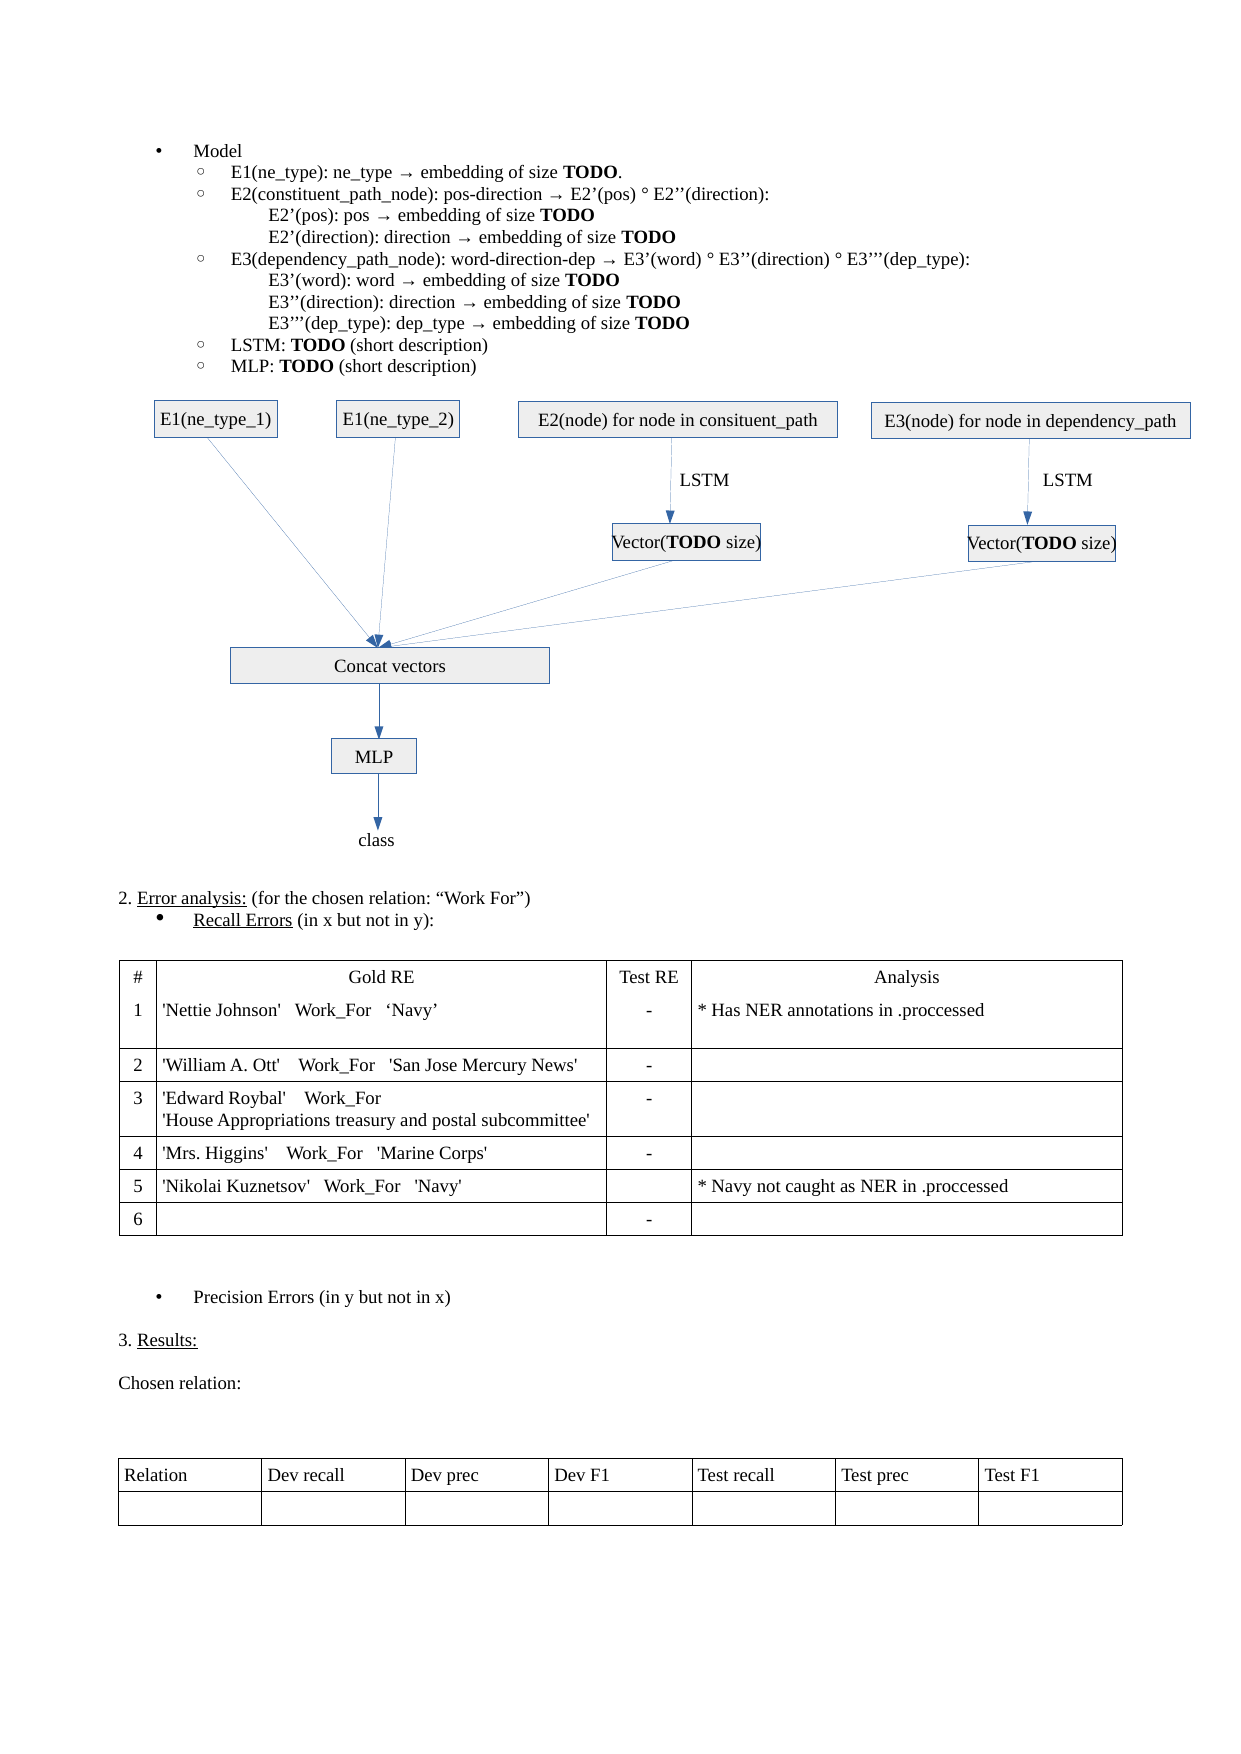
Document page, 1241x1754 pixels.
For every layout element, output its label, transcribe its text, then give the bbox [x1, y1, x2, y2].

table_cell 1 [120, 994, 156, 1048]
table_cell 4 [120, 1137, 156, 1169]
table_cell * Navy not caught as NER in .proccessed [692, 1170, 1122, 1202]
table_header Dev recall [262, 1459, 405, 1491]
table_cell [157, 1203, 606, 1235]
table_cell [692, 1203, 1122, 1235]
list E1(ne_type): ne_type → embedding of size TODO. [193, 161, 1122, 183]
table_cell - [607, 1137, 691, 1169]
list E2’(direction): direction → embedding of size TODO [231, 226, 1122, 247]
list E3(dependency_path_node): word-direction-dep → E3’(word) ° E3’’(direction) ° E3’’’(dep_type): [193, 247, 1122, 269]
table_cell 'William A. Ott' Work_For 'San Jose Mercury News' [157, 1049, 606, 1081]
table_cell [607, 1170, 691, 1202]
table_header Dev prec [406, 1459, 548, 1491]
table_header Test RE [607, 961, 691, 993]
list E3’’’(dep_type): dep_type → embedding of size TODO [231, 312, 1122, 334]
table_cell 'Mrs. Higgins' Work_For 'Marine Corps' [157, 1137, 606, 1169]
table_cell 6 [120, 1203, 156, 1235]
list E3’(word): word → embedding of size TODO [231, 269, 1122, 291]
table_header Test F1 [979, 1459, 1122, 1491]
list E2’(pos): pos → embedding of size TODO [231, 204, 1122, 226]
table_cell - [607, 1049, 691, 1081]
table_header Test recall [693, 1459, 835, 1491]
table_header Relation [119, 1459, 261, 1491]
table_header Test prec [836, 1459, 978, 1491]
list Model [156, 140, 1122, 161]
table_cell 3 [120, 1082, 156, 1136]
table_cell * Has NER annotations in .proccessed [692, 994, 1122, 1048]
table_cell [979, 1492, 1122, 1524]
table_header # [120, 961, 156, 993]
table_cell 'Nettie Johnson' Work_For ‘Navy’ [157, 994, 606, 1048]
table_header Gold RE [157, 961, 606, 993]
table_cell 5 [120, 1170, 156, 1202]
table_cell 2 [120, 1049, 156, 1081]
table_cell [692, 1137, 1122, 1169]
table_cell [692, 1082, 1122, 1136]
list LSTM: TODO (short description) [193, 334, 1122, 355]
table_cell [693, 1492, 835, 1524]
table_header Dev F1 [549, 1459, 692, 1491]
table_cell [549, 1492, 692, 1524]
table_cell - [607, 1203, 691, 1235]
list Recall Errors (in x but not in y): [156, 909, 1122, 932]
text 2. Error analysis: (for the chosen relation: “Work For”) [118, 887, 1122, 909]
table_cell [836, 1492, 978, 1524]
table_header Analysis [692, 961, 1122, 993]
table_cell [406, 1492, 548, 1524]
table_cell [692, 1049, 1122, 1081]
list E3’’(direction): direction → embedding of size TODO [231, 291, 1122, 312]
list E2(constituent_path_node): pos-direction → E2’(pos) ° E2’’(direction): [193, 183, 1122, 204]
table_cell - [607, 994, 691, 1048]
text 3. Results: [118, 1329, 1122, 1350]
table_cell 'Edward Roybal' Work_For 'House Appropriations treasury and postal subcommittee' [157, 1082, 606, 1136]
table_cell 'Nikolai Kuznetsov' Work_For 'Navy' [157, 1170, 606, 1202]
list Precision Errors (in y but not in x) [156, 1286, 1122, 1307]
table_cell - [607, 1082, 691, 1136]
table_cell [262, 1492, 405, 1524]
table_cell [119, 1492, 261, 1524]
text Chosen relation: [118, 1372, 1122, 1393]
list MLP: TODO (short description) [193, 355, 1122, 377]
